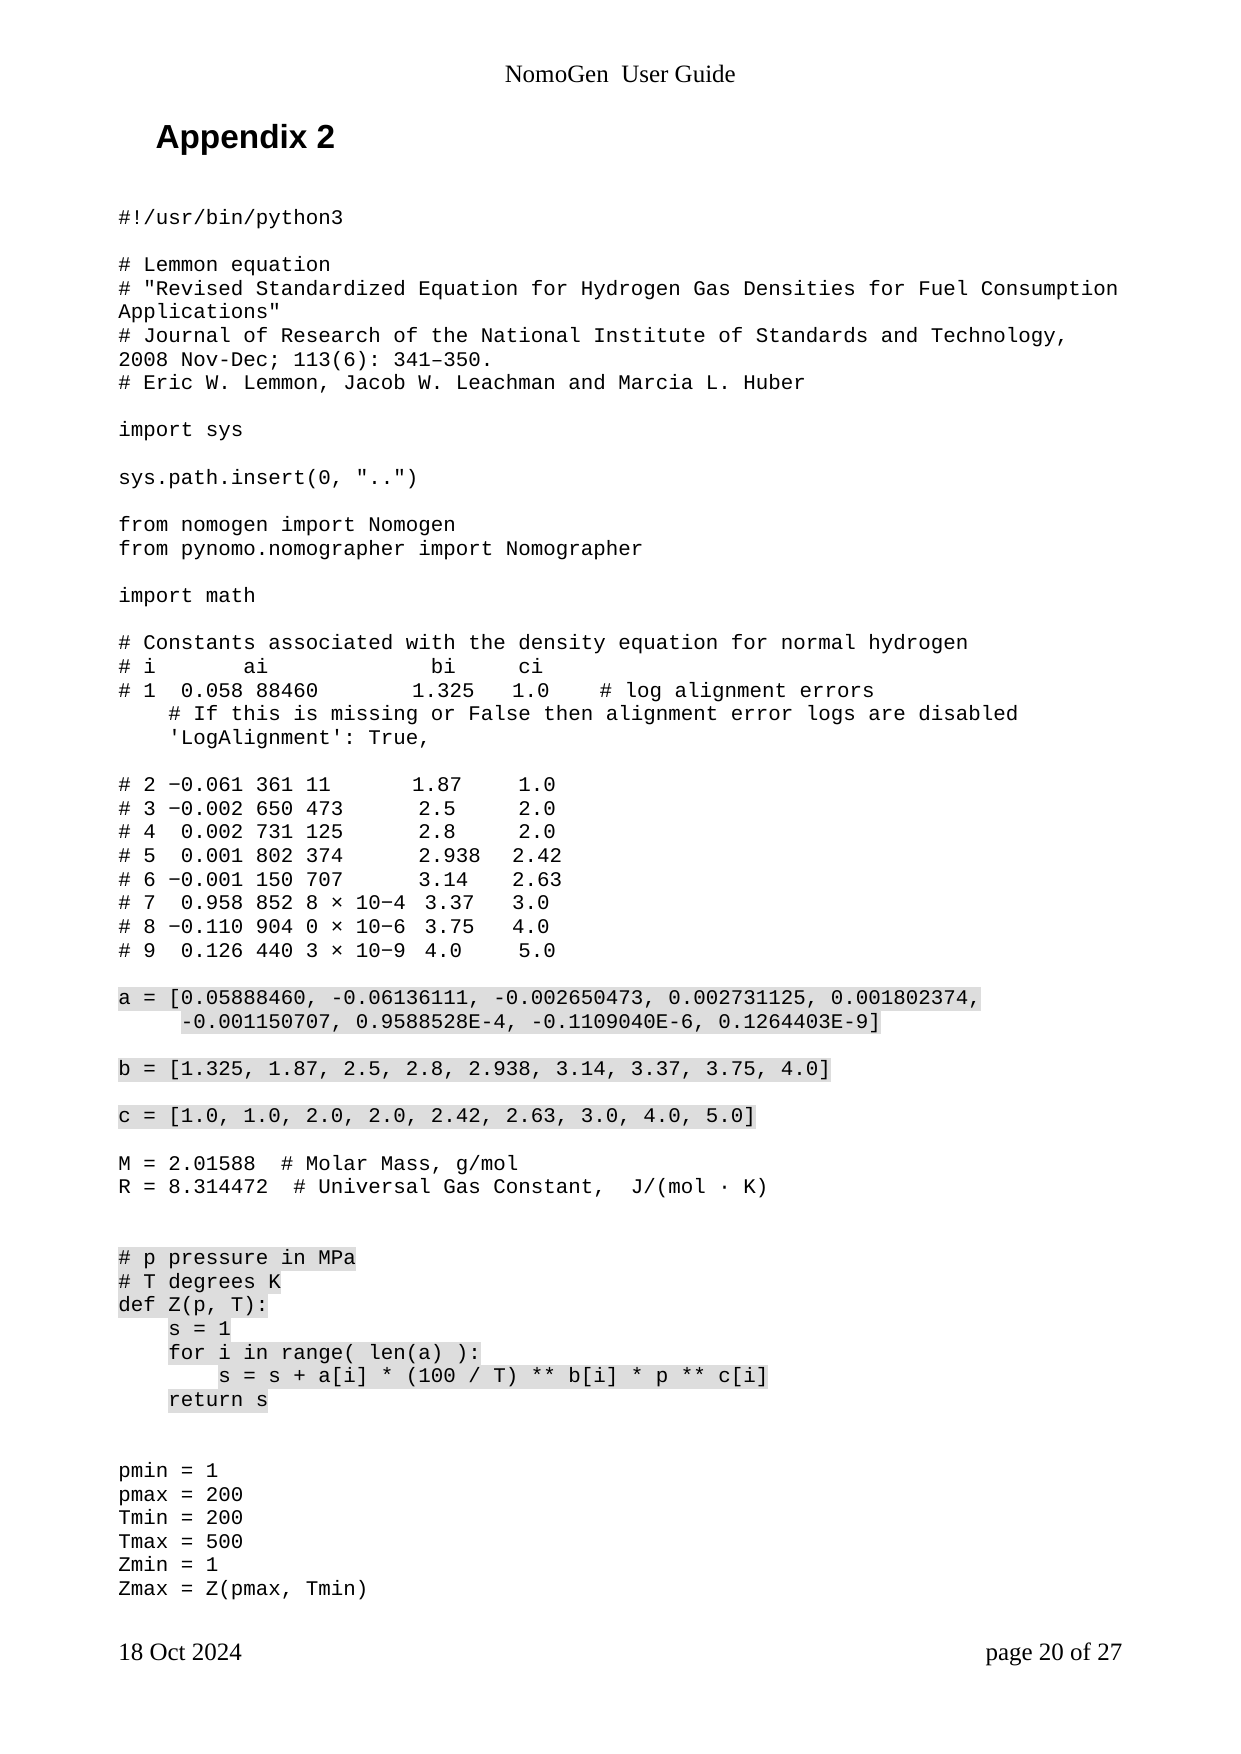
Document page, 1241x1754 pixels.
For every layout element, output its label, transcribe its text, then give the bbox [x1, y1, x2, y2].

text s = 1 [118, 1318, 1122, 1342]
text # Lemmon equation [118, 254, 1122, 278]
text import sys [118, 419, 1122, 443]
text # T degrees K [118, 1271, 1122, 1294]
text # 8 −0.110 904 0 × 10−6 3.75 4.0 [118, 916, 1122, 940]
text # Constants associated with the density equation for normal hydrogen [118, 632, 1122, 656]
text # i ai bi ci [118, 656, 1122, 679]
text # 6 −0.001 150 707 3.14 2.63 [118, 869, 1122, 892]
text # 9 0.126 440 3 × 10−9 4.0 5.0 [118, 940, 1122, 963]
text def Z(p, T): [118, 1294, 1122, 1318]
text # p pressure in MPa [118, 1247, 1122, 1271]
text Zmax = Z(pmax, Tmin) [118, 1578, 1122, 1602]
text s = s + a[i] * (100 / T) ** b[i] * p ** c[i] [118, 1365, 1122, 1389]
text # 4 0.002 731 125 2.8 2.0 [118, 821, 1122, 845]
text # 3 −0.002 650 473 2.5 2.0 [118, 798, 1122, 821]
text # 2 −0.061 361 11 1.87 1.0 [118, 774, 1122, 798]
text R = 8.314472 # Universal Gas Constant, J/(mol · K) [118, 1176, 1122, 1200]
text c = [1.0, 1.0, 2.0, 2.0, 2.42, 2.63, 3.0, 4.0, 5.0] [118, 1105, 1122, 1129]
text import math [118, 585, 1122, 609]
text 'LogAlignment': True, [118, 727, 1122, 751]
text # Eric W. Lemmon, Jacob W. Leachman and Marcia L. Huber [118, 372, 1122, 396]
text # Journal of Research of the National Institute of Standards and Technology, 2008 Nov-Dec; 113(6): 341–350. [118, 325, 1122, 372]
text # If this is missing or False then alignment error logs are disabled [118, 703, 1122, 727]
text # 5 0.001 802 374 2.938 2.42 [118, 845, 1122, 869]
text #!/usr/bin/python3 [118, 207, 1122, 230]
text Zmin = 1 [118, 1554, 1122, 1578]
text Tmax = 500 [118, 1531, 1122, 1554]
text # 1 0.058 88460 1.325 1.0 # log alignment errors [118, 679, 1122, 703]
text sys.path.insert(0, "..") [118, 467, 1122, 490]
text from pynomo.nomographer import Nomographer [118, 538, 1122, 561]
text a = [0.05888460, -0.06136111, -0.002650473, 0.002731125, 0.001802374, [118, 987, 1122, 1011]
text # "Revised Standardized Equation for Hydrogen Gas Densities for Fuel Consumption Applications" [118, 278, 1122, 325]
text pmin = 1 [118, 1460, 1122, 1483]
text from nomogen import Nomogen [118, 514, 1122, 538]
text -0.001150707, 0.9588528E-4, -0.1109040E-6, 0.1264403E-9] [118, 1011, 1122, 1034]
text b = [1.325, 1.87, 2.5, 2.8, 2.938, 3.14, 3.37, 3.75, 4.0] [118, 1058, 1122, 1082]
text Tmin = 200 [118, 1507, 1122, 1531]
text pmax = 200 [118, 1483, 1122, 1507]
text # 7 0.958 852 8 × 10−4 3.37 3.0 [118, 892, 1122, 916]
text for i in range( len(a) ): [118, 1342, 1122, 1365]
text M = 2.01588 # Molar Mass, g/mol [118, 1152, 1122, 1176]
text return s [118, 1389, 1122, 1413]
